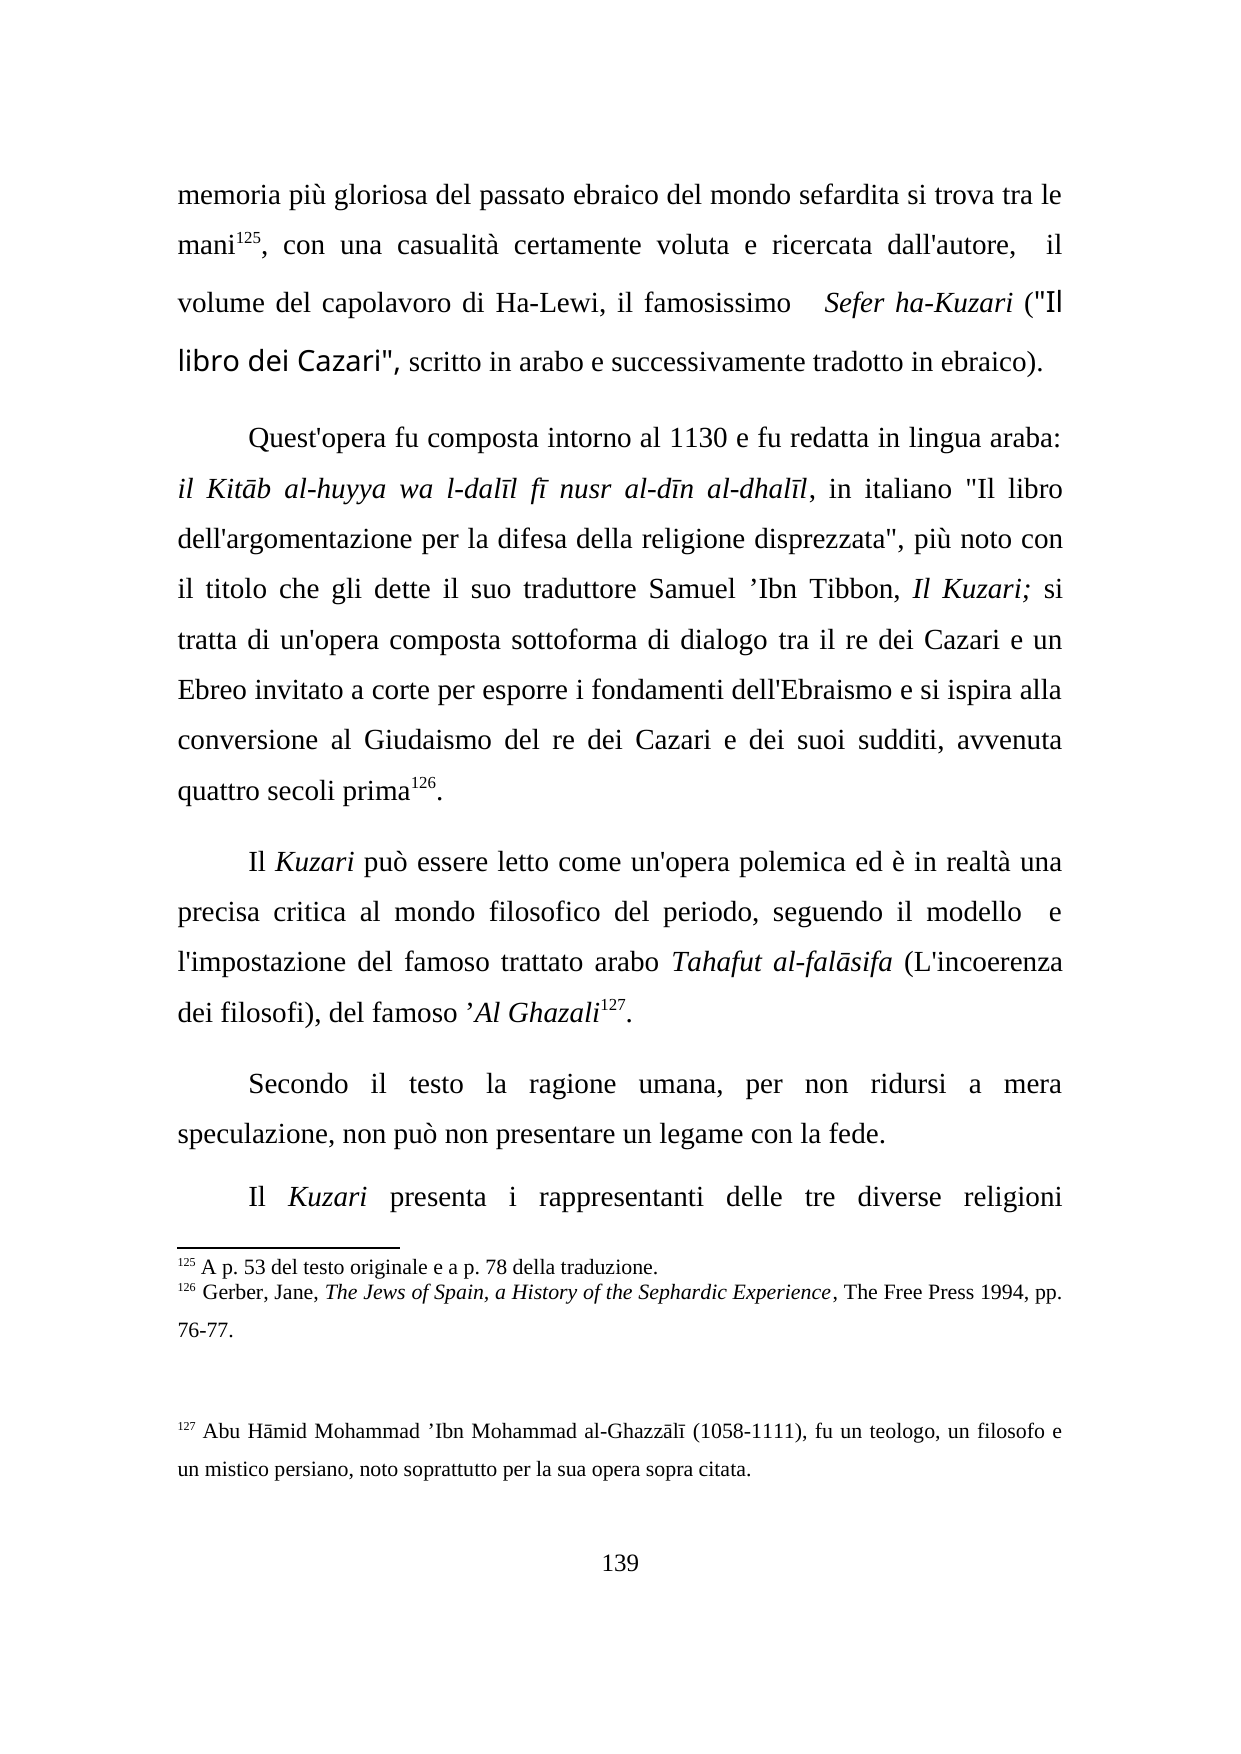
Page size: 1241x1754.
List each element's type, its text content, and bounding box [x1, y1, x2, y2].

text Gerber, Jane, The Jews of Spain, a History of the Sephardic Experience, The Free Press 1994, pp. 76-77. [177, 1279, 1063, 1342]
text Abu Hāmid Mohammad ’Ibn Mohammad al-Ghazzālī (1058-1111), fu un teologo, un filosofo e un mistico persiano, noto soprattutto per la sua opera sopra citata. [177, 1418, 1063, 1481]
text Quest'opera fu composta intorno al 1130 e fu redatta in lingua araba: il Kitāb al-huyya wa l-dalīl fī nusr al-dīn al-dhalīl, in italiano "Il libro dell'argomentazione per la difesa della religione disprezzata", più noto con il titolo che gli dette il suo traduttore Samuel ’Ibn Tibbon, Il Kuzari; si tratta di un'opera composta sottoforma di dialogo tra il re dei Cazari e un Ebreo invitato a corte per esporre i fondamenti dell'Ebraismo e si ispira alla conversione al Giudaismo del re dei Cazari e dei suoi sudditi, avvenuta quattro secoli prima. [177, 421, 1063, 806]
text memoria più gloriosa del passato ebraico del mondo sefardita si trova tra le mani, con una casualità certamente voluta e ricercata dall'autore, il volume del capolavoro di Ha-Lewi, il famosissimo Sefer ha-Kuzari ("Il libro dei Cazari", scritto in arabo e successivamente tradotto in ebraico). [177, 177, 1063, 380]
text Il Kuzari può essere letto come un'opera polemica ed è in realtà una precisa critica al mondo filosofico del periodo, seguendo il modello e l'impostazione del famoso trattato arabo Tahafut al-falāsifa (L'incoerenza dei filosofi), del famoso ’Al Ghazali. [177, 844, 1063, 1028]
text A p. 53 del testo originale e a p. 78 della traduzione. [177, 1254, 1063, 1279]
text Il Kuzari presenta i rappresentanti delle tre diverse religioni [177, 1179, 1063, 1213]
text Secondo il testo la ragione umana, per non ridursi a mera speculazione, non può non presentare un legame con la fede. [177, 1066, 1063, 1150]
